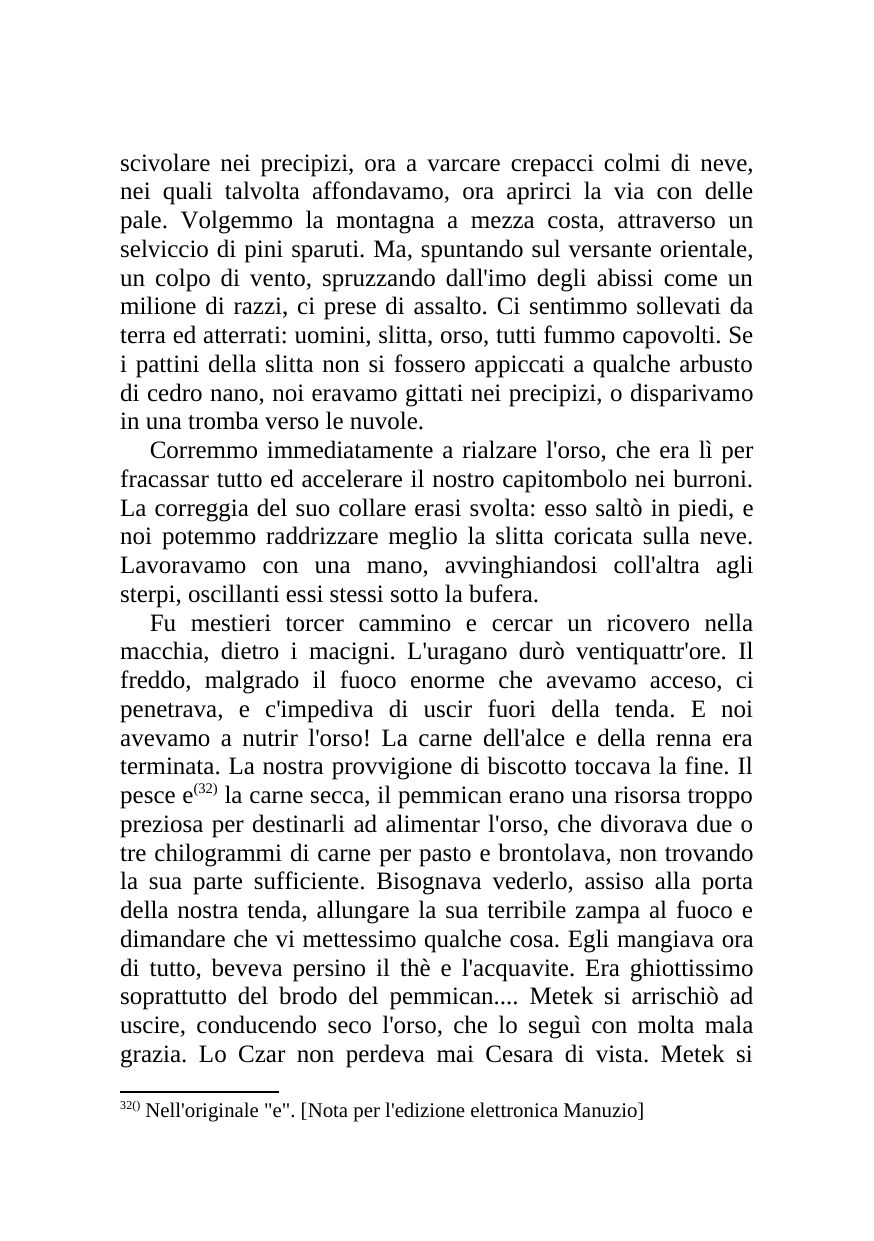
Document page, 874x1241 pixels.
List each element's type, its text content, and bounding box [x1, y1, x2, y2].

text () Nell'originale "e". [Nota per l'edizione elettronica Manuzio] [120, 1098, 754, 1122]
text Corremmo immediatamente a rialzare l'orso, che era lì per fracassar tutto ed accelerare il nostro capitombolo nei burroni. La correggia del suo collare erasi svolta: esso saltò in piedi, e noi potemmo raddrizzare meglio la slitta coricata sulla neve. Lavoravamo con una mano, avvinghiandosi coll'altra agli sterpi, oscillanti essi stessi sotto la bufera. [120, 435, 754, 608]
text scivolare nei precipizi, ora a varcare crepacci colmi di neve, nei quali talvolta affondavamo, ora aprirci la via con delle pale. Volgemmo la montagna a mezza costa, attraverso un selviccio di pini sparuti. Ma, spuntando sul versante orientale, un colpo di vento, spruzzando dall'imo degli abissi come un milione di razzi, ci prese di assalto. Ci sentimmo sollevati da terra ed atterrati: uomini, slitta, orso, tutti fummo capovolti. Se i pattini della slitta non si fossero appiccati a qualche arbusto di cedro nano, noi eravamo gittati nei precipizi, o disparivamo in una tromba verso le nuvole. [120, 148, 754, 435]
text Fu mestieri torcer cammino e cercar un ricovero nella macchia, dietro i macigni. L'uragano durò ventiquattr'ore. Il freddo, malgrado il fuoco enorme che avevamo acceso, ci penetrava, e c'impediva di uscir fuori della tenda. E noi avevamo a nutrir l'orso! La carne dell'alce e della renna era terminata. La nostra provvigione di biscotto toccava la fine. Il pesce e() la carne secca, il pemmican erano una risorsa troppo preziosa per destinarli ad alimentar l'orso, che divorava due o tre chilogrammi di carne per pasto e brontolava, non trovando la sua parte sufficiente. Bisognava vederlo, assiso alla porta della nostra tenda, allungare la sua terribile zampa al fuoco e dimandare che vi mettessimo qualche cosa. Egli mangiava ora di tutto, beveva persino il thè e l'acquavite. Era ghiottissimo soprattutto del brodo del pemmican.... Metek si arrischiò ad uscire, conducendo seco l'orso, che lo seguì con molta mala grazia. Lo Czar non perdeva mai Cesara di vista. Metek si [120, 608, 754, 1068]
